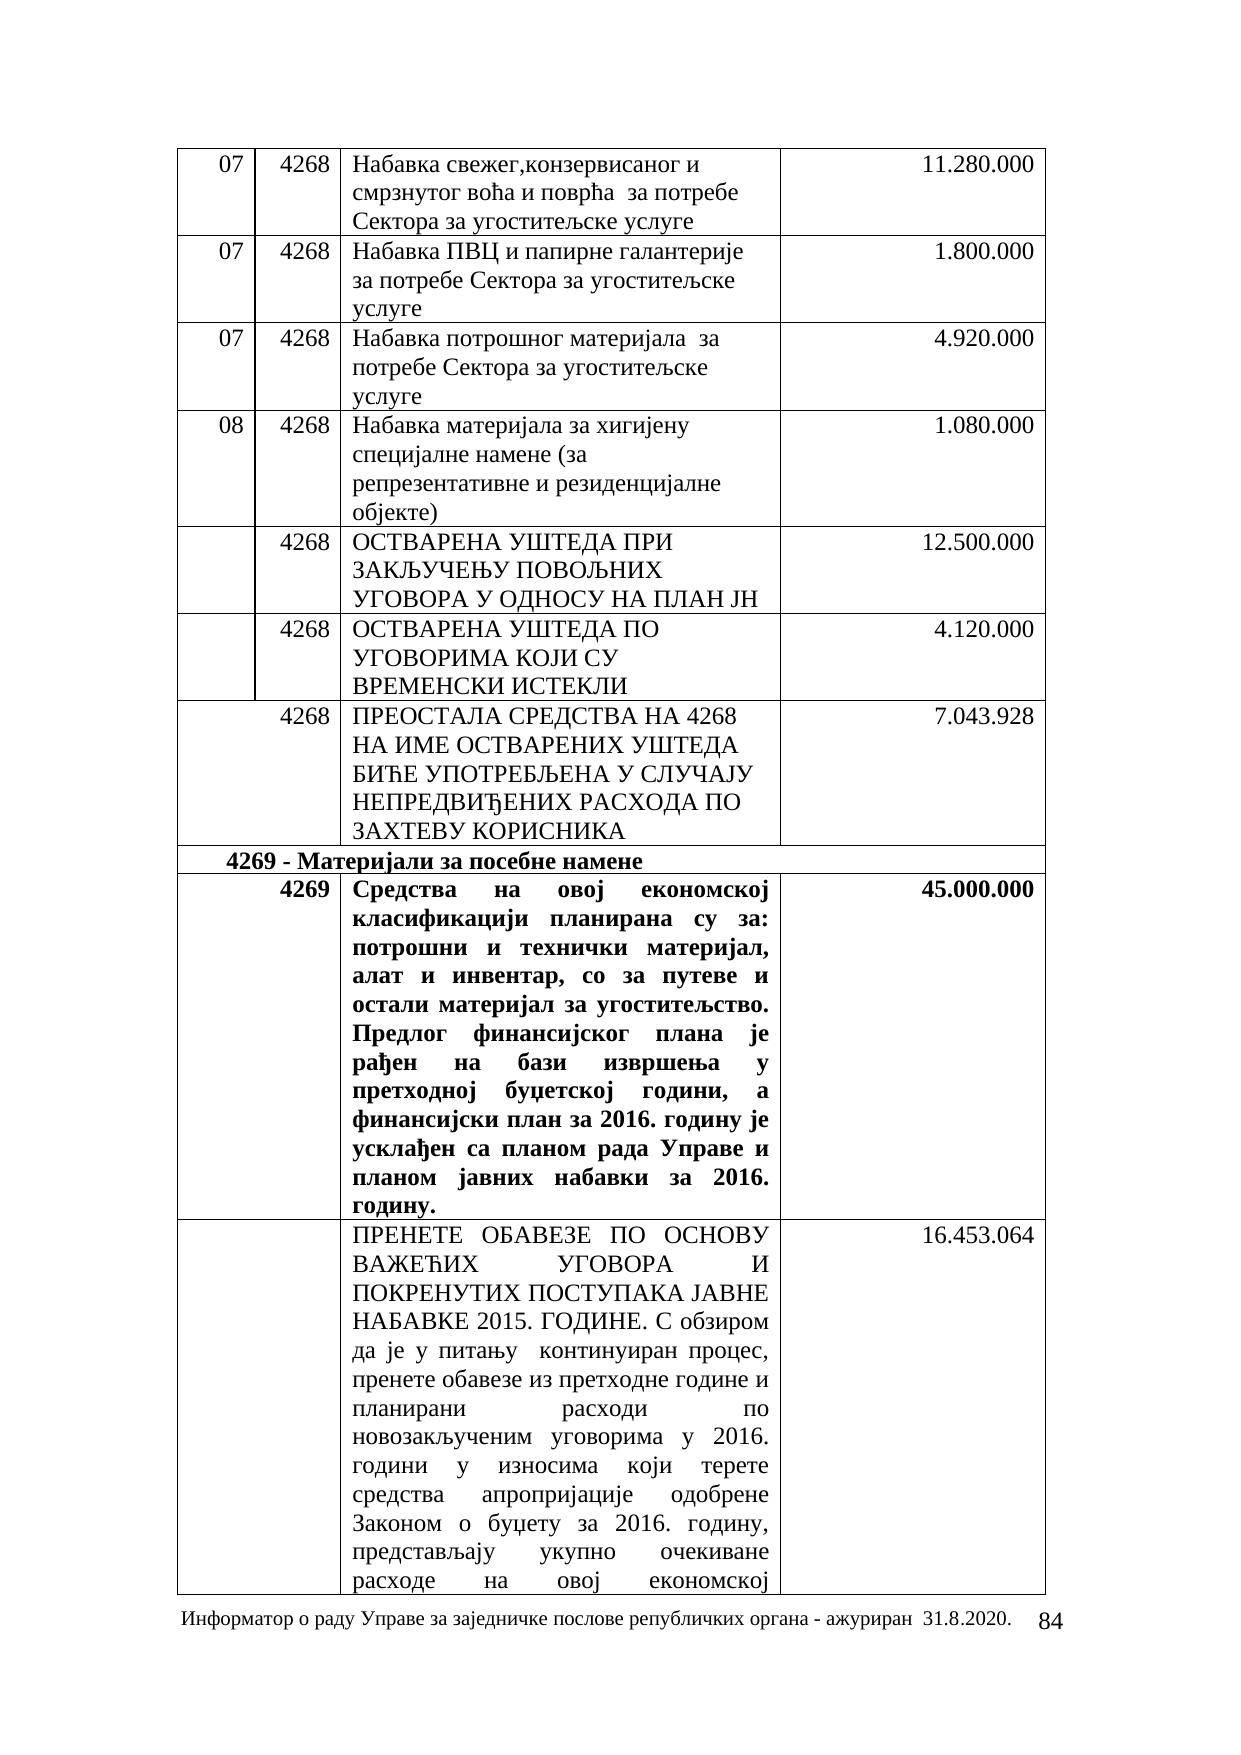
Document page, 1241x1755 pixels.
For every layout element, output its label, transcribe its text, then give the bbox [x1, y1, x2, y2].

table_cell Набавка ПВЦ и папирне галантерије за потребе Сектора за угоститељске услуге [341, 236, 780, 322]
table_cell 4268 [256, 236, 340, 322]
table_cell ОСТВАРЕНА УШТЕДА ПРИ ЗАКЉУЧЕЊУ ПОВОЉНИХ УГОВОРА У ОДНОСУ НА ПЛАН ЈН [341, 527, 780, 613]
table_cell 16.453.064 [781, 1220, 1045, 1594]
table_cell 4268 [256, 411, 340, 526]
table_cell 4.920.000 [781, 323, 1045, 409]
table_cell 07 [178, 236, 254, 322]
table_cell Набавка потрошног материјала за потребе Сектора за угоститељске услуге [341, 323, 780, 409]
table_cell [178, 614, 254, 700]
table_cell 45.000.000 [781, 874, 1045, 1219]
table_cell 4268 [256, 527, 340, 613]
table_cell 07 [178, 323, 254, 409]
table_cell ПРЕОСТАЛА СРЕДСТВА НА 4268 НА ИМЕ ОСТВАРЕНИХ УШТЕДА БИЋЕ УПОТРЕБЉЕНА У СЛУЧАЈУ НЕПРЕДВИЂЕНИХ РАСХОДА ПО ЗАХТЕВУ КОРИСНИКА [341, 701, 780, 845]
table_cell 4.120.000 [781, 614, 1045, 700]
table_cell 07 [178, 149, 254, 235]
table_cell [178, 527, 254, 613]
table_cell 4268 [256, 149, 340, 235]
table_cell 11.280.000 [781, 149, 1045, 235]
table_cell [178, 1220, 340, 1594]
table_cell Набавка материјала за хигијену специјалне намене (за репрезентативне и резиденцијалне објекте) [341, 411, 780, 526]
table_cell 1.080.000 [781, 411, 1045, 526]
table_cell 4269 - Материјали за посебне намене [178, 846, 1045, 873]
table_cell 1.800.000 [781, 236, 1045, 322]
table_cell 4268 [178, 701, 340, 845]
table_cell 12.500.000 [781, 527, 1045, 613]
table_cell 4269 [178, 874, 340, 1219]
table_cell Набавка свежег,конзервисаног и смрзнутог воћа и поврћа за потребе Сектора за угоститељске услуге [341, 149, 780, 235]
table_cell ОСТВАРЕНА УШТЕДА ПО УГОВОРИМА КОЈИ СУ ВРЕМЕНСКИ ИСТЕКЛИ [341, 614, 780, 700]
table_cell Средства на овој економској класификацији планирана су за: потрошни и технички материјал, алат и инвентар, со за путеве и остали материјал за угоститељство. Предлог финансијског плана је рађен на бази извршења у претходној буџетској години, а финансијски план за 2016. годину је усклађен са планом рада Управе и планом јавних набавки за 2016. годину. [341, 874, 780, 1219]
table_cell ПРЕНЕТЕ ОБАВЕЗЕ ПО ОСНОВУ ВАЖЕЋИХ УГОВОРА И ПОКРЕНУТИХ ПОСТУПАКА ЈАВНЕ НАБАВКЕ 2015. ГОДИНЕ. С обзиром да је у питању континуиран процес, пренете обавезе из претходне године и планирани расходи по новозакљученим уговорима у 2016. години у износима који терете средства апропријације одобрене Законом о буџету за 2016. годину, представљају укупно очекиване расходе на овој економској [341, 1220, 780, 1594]
table_cell 4268 [256, 614, 340, 700]
table_cell 7.043.928 [781, 701, 1045, 845]
table_cell 08 [178, 411, 254, 526]
table_cell 4268 [256, 323, 340, 409]
